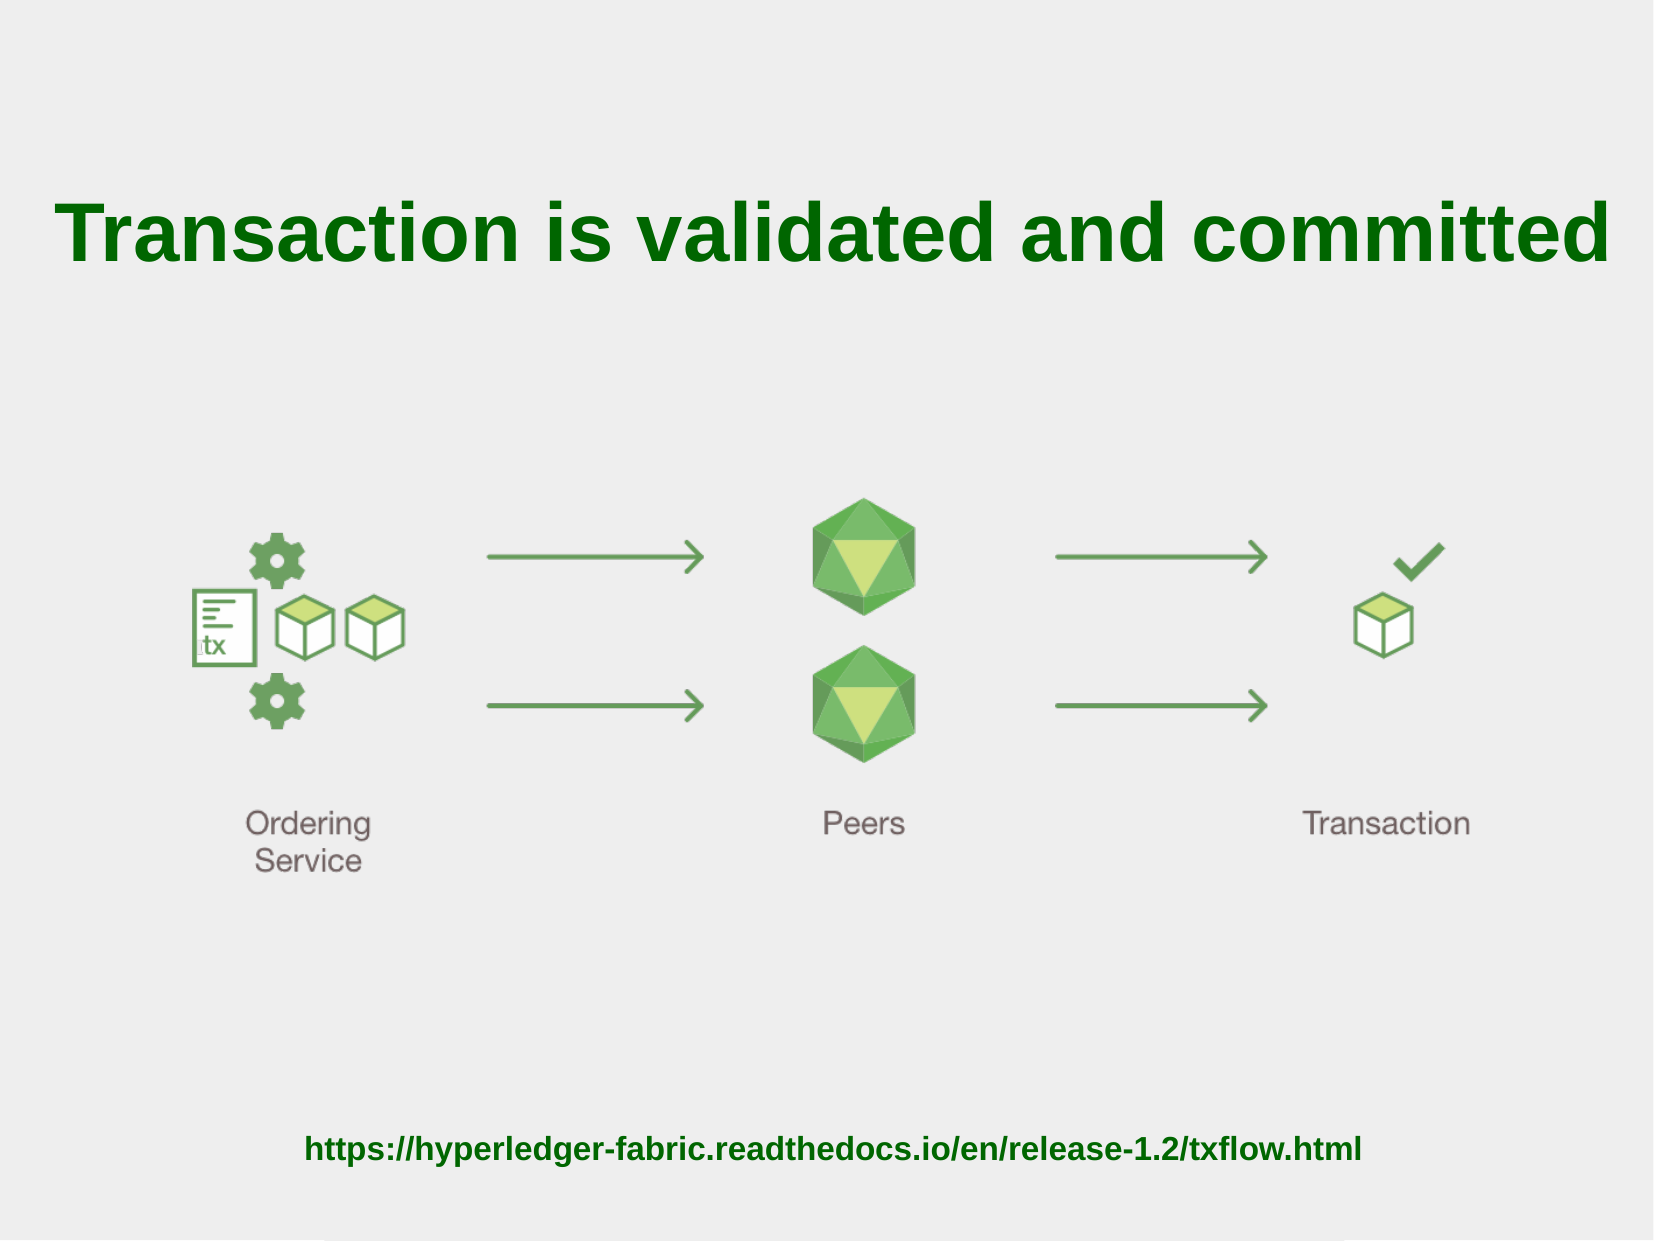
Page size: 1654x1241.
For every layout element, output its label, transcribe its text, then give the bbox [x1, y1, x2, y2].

text_box Transaction is validated and committed [277, 89, 1298, 285]
picture [0, 449, 1654, 916]
text_box [0, 916, 1654, 1241]
text_box https://hyperledger-fabric.readthedocs.io/en/release-1.2/txflow.html [324, 1051, 1345, 1241]
text_box [0, 0, 1654, 449]
